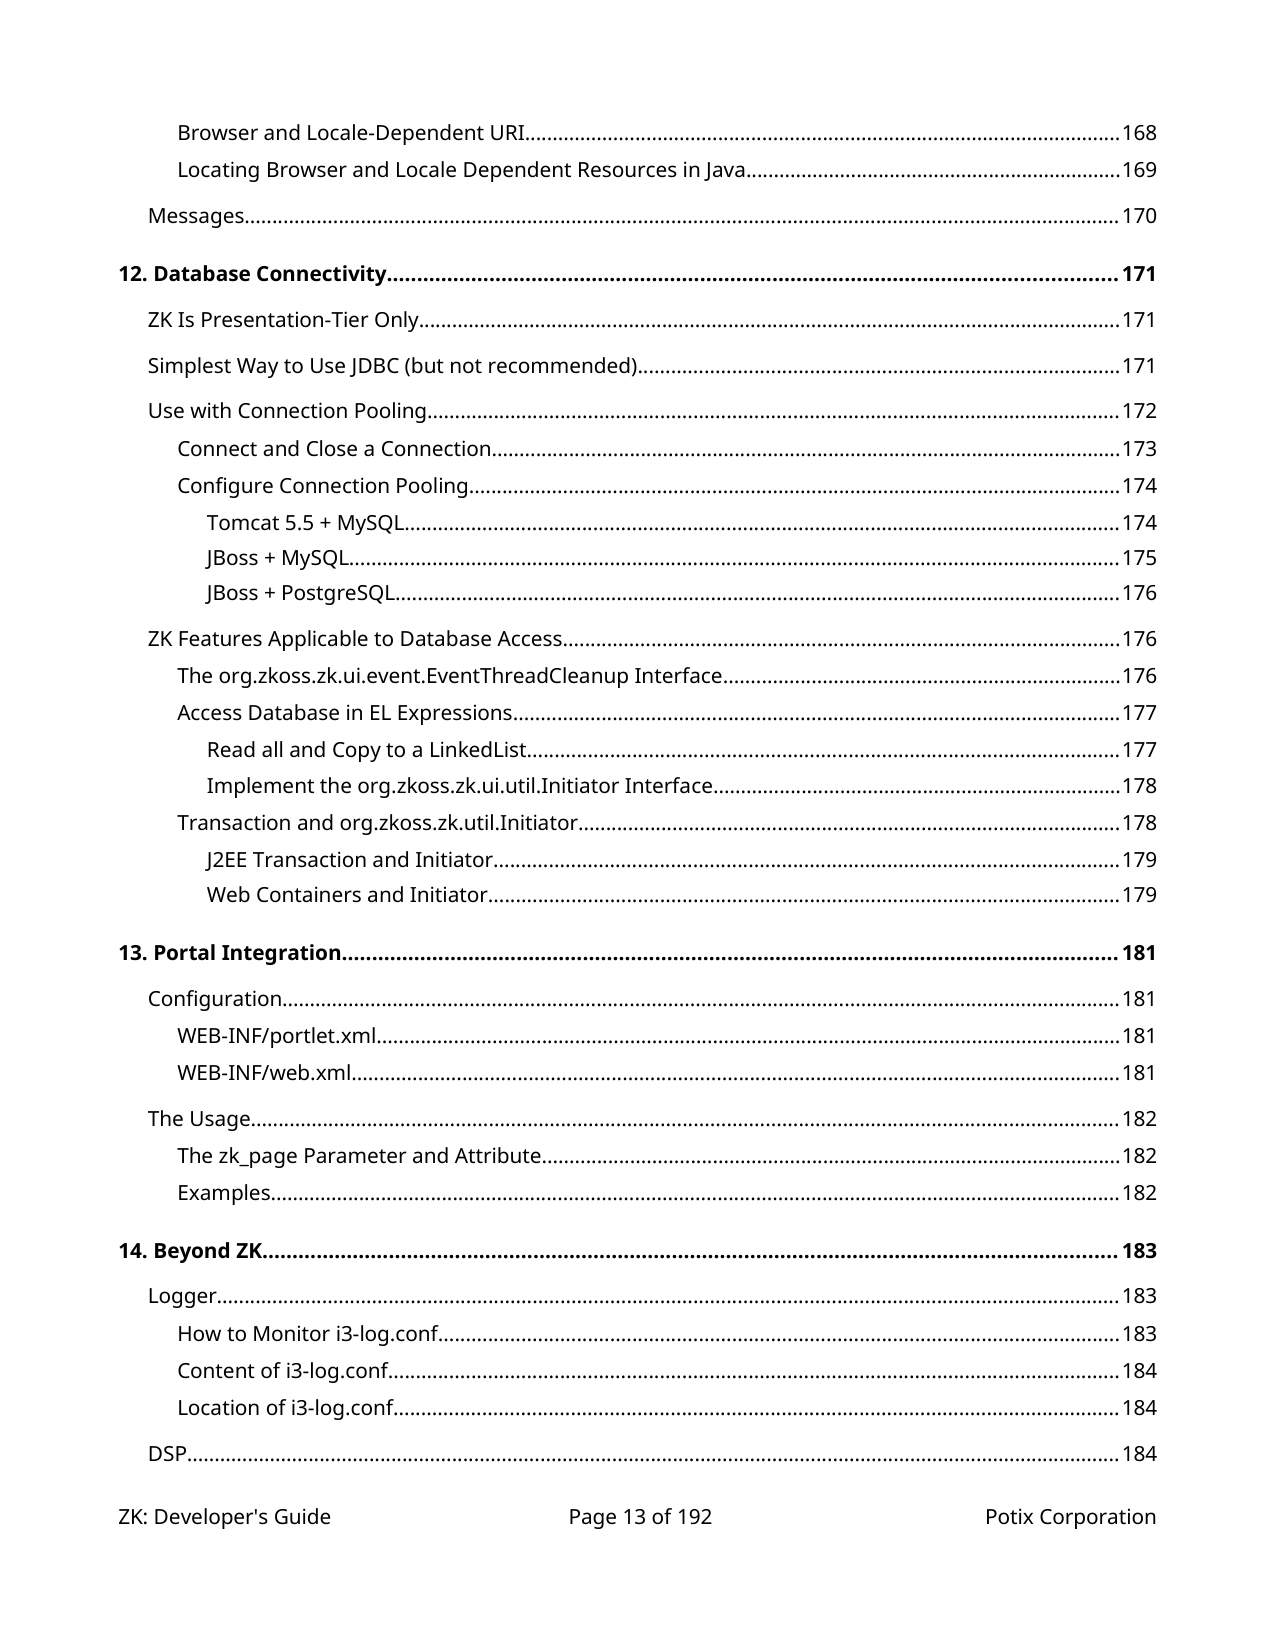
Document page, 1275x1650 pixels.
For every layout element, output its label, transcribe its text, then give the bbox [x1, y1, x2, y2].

text 12. Database Connectivity 171 [118, 259, 1157, 287]
text Transaction and org.zkoss.zk.util.Initiator 178 [177, 808, 1157, 836]
text Configure Connection Pooling 174 [177, 471, 1157, 499]
text Messages 170 [148, 201, 1157, 229]
text Location of i3-log.conf 184 [177, 1393, 1157, 1421]
text 14. Beyond ZK 183 [118, 1236, 1157, 1264]
text Implement the org.zkoss.zk.ui.util.Initiator Interface 178 [207, 771, 1157, 799]
text J2EE Transaction and Initiator 179 [207, 845, 1157, 873]
text The zk_page Parameter and Attribute 182 [177, 1141, 1157, 1169]
text Browser and Locale-Dependent URI 168 [177, 118, 1157, 146]
text Web Containers and Initiator 179 [207, 880, 1157, 908]
text Content of i3-log.conf 184 [177, 1356, 1157, 1384]
text ZK Is Presentation-Tier Only 171 [148, 305, 1157, 333]
text Connect and Close a Connection 173 [177, 434, 1157, 462]
text Configuration 181 [148, 984, 1157, 1012]
text Locating Browser and Locale Dependent Resources in Java 169 [177, 155, 1157, 183]
text How to Monitor i3-log.conf 183 [177, 1319, 1157, 1347]
text ZK Features Applicable to Database Access 176 [148, 624, 1157, 652]
text WEB-INF/web.xml 181 [177, 1058, 1157, 1086]
text The org.zkoss.zk.ui.event.EventThreadCleanup Interface 176 [177, 661, 1157, 689]
text Read all and Copy to a LinkedList 177 [207, 736, 1157, 764]
text Use with Connection Pooling 172 [148, 397, 1157, 425]
text Simplest Way to Use JDBC (but not recommended) 171 [148, 351, 1157, 379]
text Examples 182 [177, 1178, 1157, 1206]
text JBoss + MySQL 175 [207, 543, 1157, 571]
text Access Database in EL Expressions 177 [177, 698, 1157, 727]
text Tomcat 5.5 + MySQL 174 [207, 508, 1157, 536]
text DSP 184 [148, 1439, 1157, 1467]
text Logger 183 [148, 1282, 1157, 1310]
text WEB-INF/portlet.xml 181 [177, 1021, 1157, 1049]
text 13. Portal Integration 181 [118, 938, 1157, 966]
text JBoss + PostgreSQL 176 [207, 578, 1157, 607]
text The Usage 182 [148, 1104, 1157, 1132]
